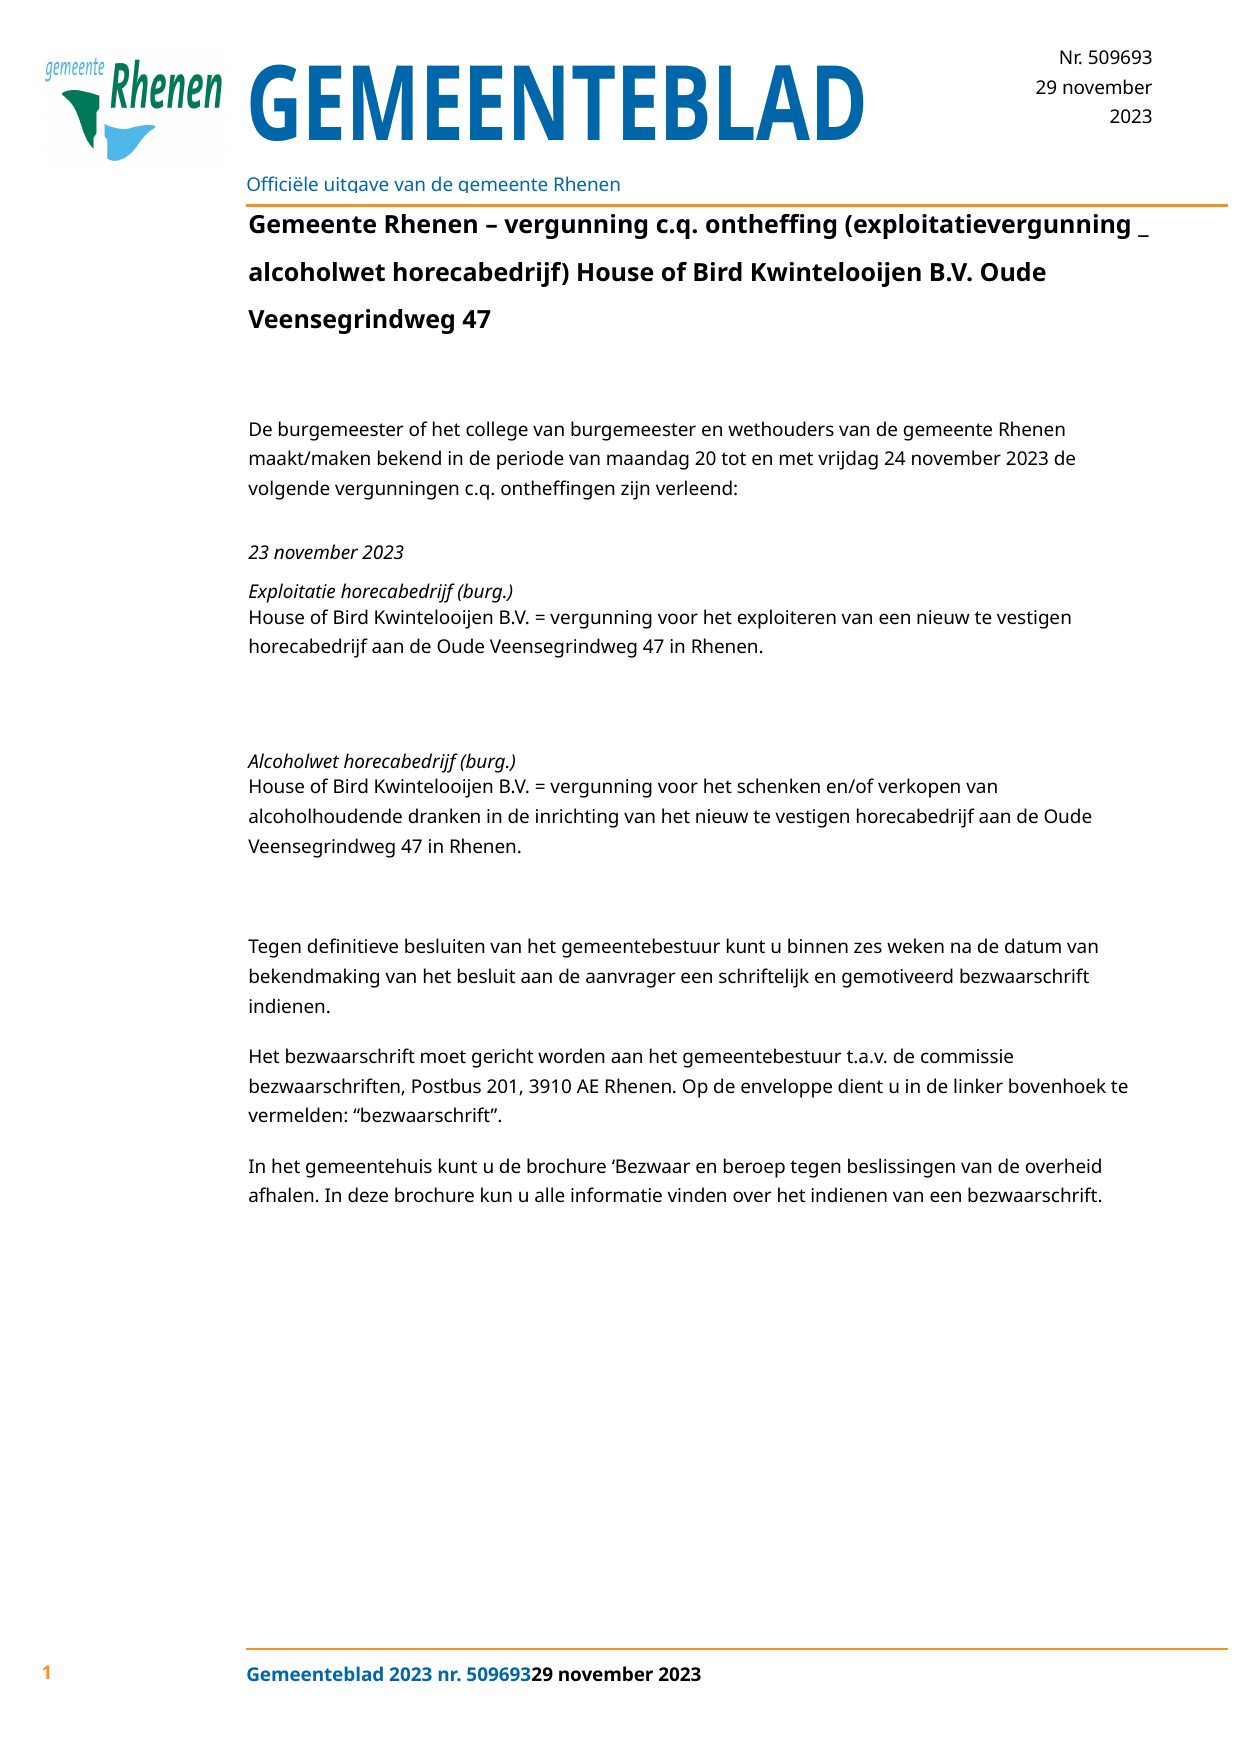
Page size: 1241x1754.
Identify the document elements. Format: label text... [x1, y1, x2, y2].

text Het bezwaarschrift moet gericht worden aan het gemeentebestuur t.a.v. de commissie bezwaarschriften, Postbus 201, 3910 AE Rhenen. Op de enveloppe dient u in de linker bovenhoek te vermelden: “bezwaarschrift”. [248, 1043, 1152, 1128]
text Tegen definitieve besluiten van het gemeentebestuur kunt u binnen zes weken na de datum van bekendmaking van het besluit aan de aanvrager een schriftelijk en gemotiveerd bezwaarschrift indienen. [248, 934, 1152, 1019]
text De burgemeester of het college van burgemeester en wethouders van de gemeente Rhenen maakt/maken bekend in de periode van maandag 20 tot en met vrijdag 24 november 2023 de volgende vergunningen c.q. ontheffingen zijn verleend: [248, 416, 1152, 501]
text Gemeente Rhenen – vergunning c.q. ontheffing (exploitatievergunning _ alcoholwet horecabedrijf) House of Bird Kwintelooijen B.V. Oude Veensegrindweg 47 [248, 207, 1152, 336]
text 23 november 2023 [248, 539, 1152, 565]
text House of Bird Kwintelooijen B.V. = vergunning voor het schenken en/of verkopen van alcoholhoudende dranken in de inrichting van het nieuw te vestigen horecabedrijf aan de Oude Veensegrindweg 47 in Rhenen. [248, 774, 1152, 859]
text Exploitatie horecabedrijf (burg.) [248, 578, 1152, 604]
text House of Bird Kwintelooijen B.V. = vergunning voor het exploiteren van een nieuw te vestigen horecabedrijf aan de Oude Veensegrindweg 47 in Rhenen. [248, 604, 1152, 659]
text Alcoholwet horecabedrijf (burg.) [248, 748, 1152, 774]
picture [41, 47, 231, 172]
text In het gemeentehuis kunt u de brochure ‘Bezwaar en beroep tegen beslissingen van de overheid afhalen. In deze brochure kun u alle informatie vinden over het indienen van een bezwaarschrift. [248, 1153, 1152, 1208]
